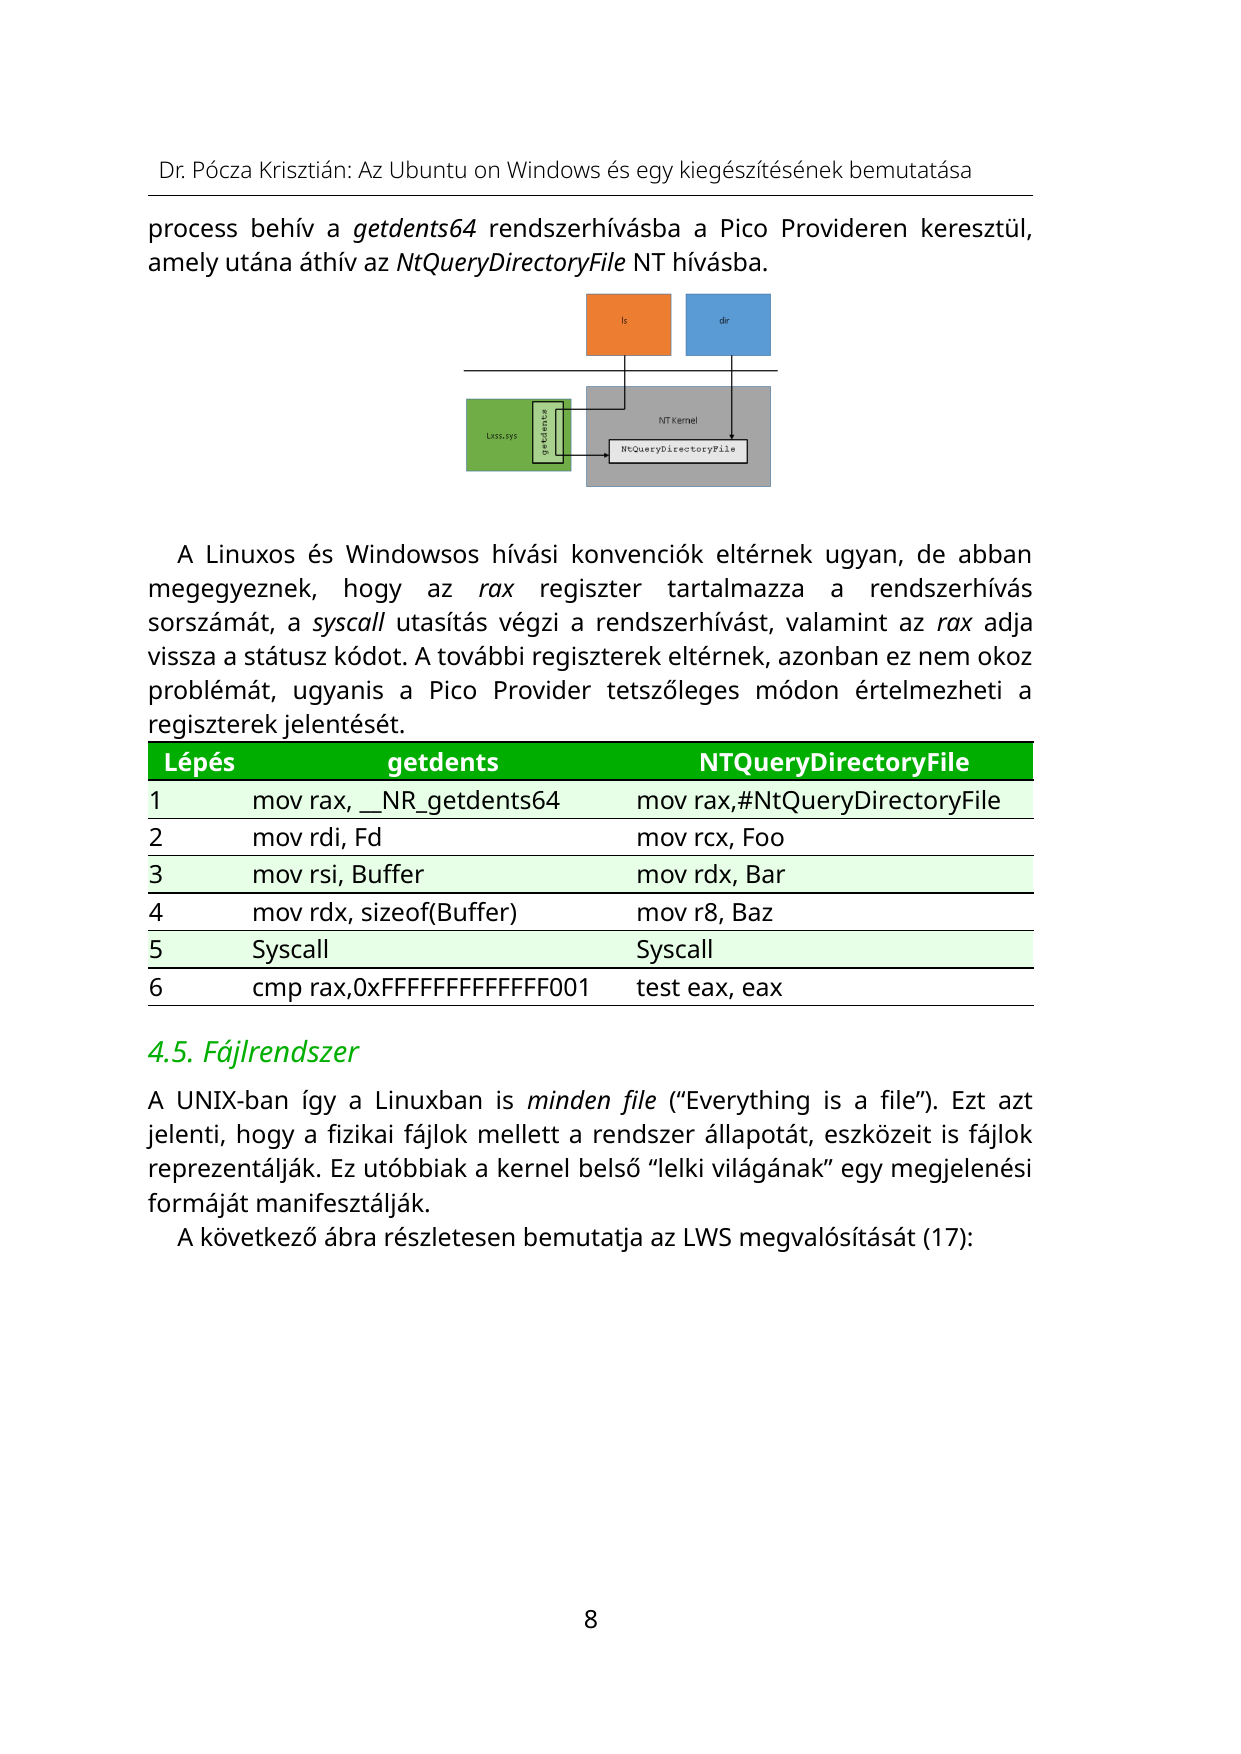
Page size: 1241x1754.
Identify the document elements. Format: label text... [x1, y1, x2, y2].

table_cell 3 [148, 856, 251, 892]
picture [457, 278, 783, 503]
text process behív a getdents64 rendszerhívásba a Pico Provideren keresztül, amely utána áthív az NtQueryDirectoryFile NT hívásba. [148, 210, 1033, 278]
text A következő ábra részletesen bemutatja az LWS megvalósítását (17): [148, 1219, 1033, 1253]
text A UNIX-ban így a Linuxban is minden file (“Everything is a file”). Ezt azt jelenti, hogy a fizikai fájlok mellett a rendszer állapotát, eszközeit is fájlok reprezentálják. Ez utóbbiak a kernel belső “lelki világának” egy megjelenési formáját manifesztálják. [148, 1083, 1033, 1219]
table_cell mov rax,#NtQueryDirectoryFile [635, 781, 1033, 818]
table_header getdents [251, 743, 635, 779]
table_cell cmp rax,0xFFFFFFFFFFFFF001 [251, 969, 635, 1005]
table_header NTQueryDirectoryFile [635, 743, 1033, 779]
table_cell Syscall [635, 931, 1033, 967]
table_cell 2 [148, 819, 251, 855]
table_header Lépés [148, 743, 251, 779]
table_cell 6 [148, 969, 251, 1005]
table_cell 1 [148, 781, 251, 818]
table_cell mov rax, __NR_getdents64 [251, 781, 635, 818]
table_cell mov r8, Baz [635, 894, 1033, 930]
table_cell mov rsi, Buffer [251, 856, 635, 892]
table_cell mov rdx, sizeof(Buffer) [251, 894, 635, 930]
table_cell test eax, eax [635, 969, 1033, 1005]
table_cell mov rcx, Foo [635, 819, 1033, 855]
table_cell mov rdx, Bar [635, 856, 1033, 892]
table_cell Syscall [251, 931, 635, 967]
table_cell mov rdi, Fd [251, 819, 635, 855]
subtitle Fájlrendszer [148, 1031, 1033, 1071]
text A Linuxos és Windowsos hívási konvenciók eltérnek ugyan, de abban megegyeznek, hogy az rax regiszter tartalmazza a rendszerhívás sorszámát, a syscall utasítás végzi a rendszerhívást, valamint az rax adja vissza a státusz kódot. A további regiszterek eltérnek, azonban ez nem okoz problémát, ugyanis a Pico Provider tetszőleges módon értelmezheti a regiszterek jelentését. [148, 537, 1033, 741]
table_cell 4 [148, 894, 251, 930]
table_cell 5 [148, 931, 251, 967]
